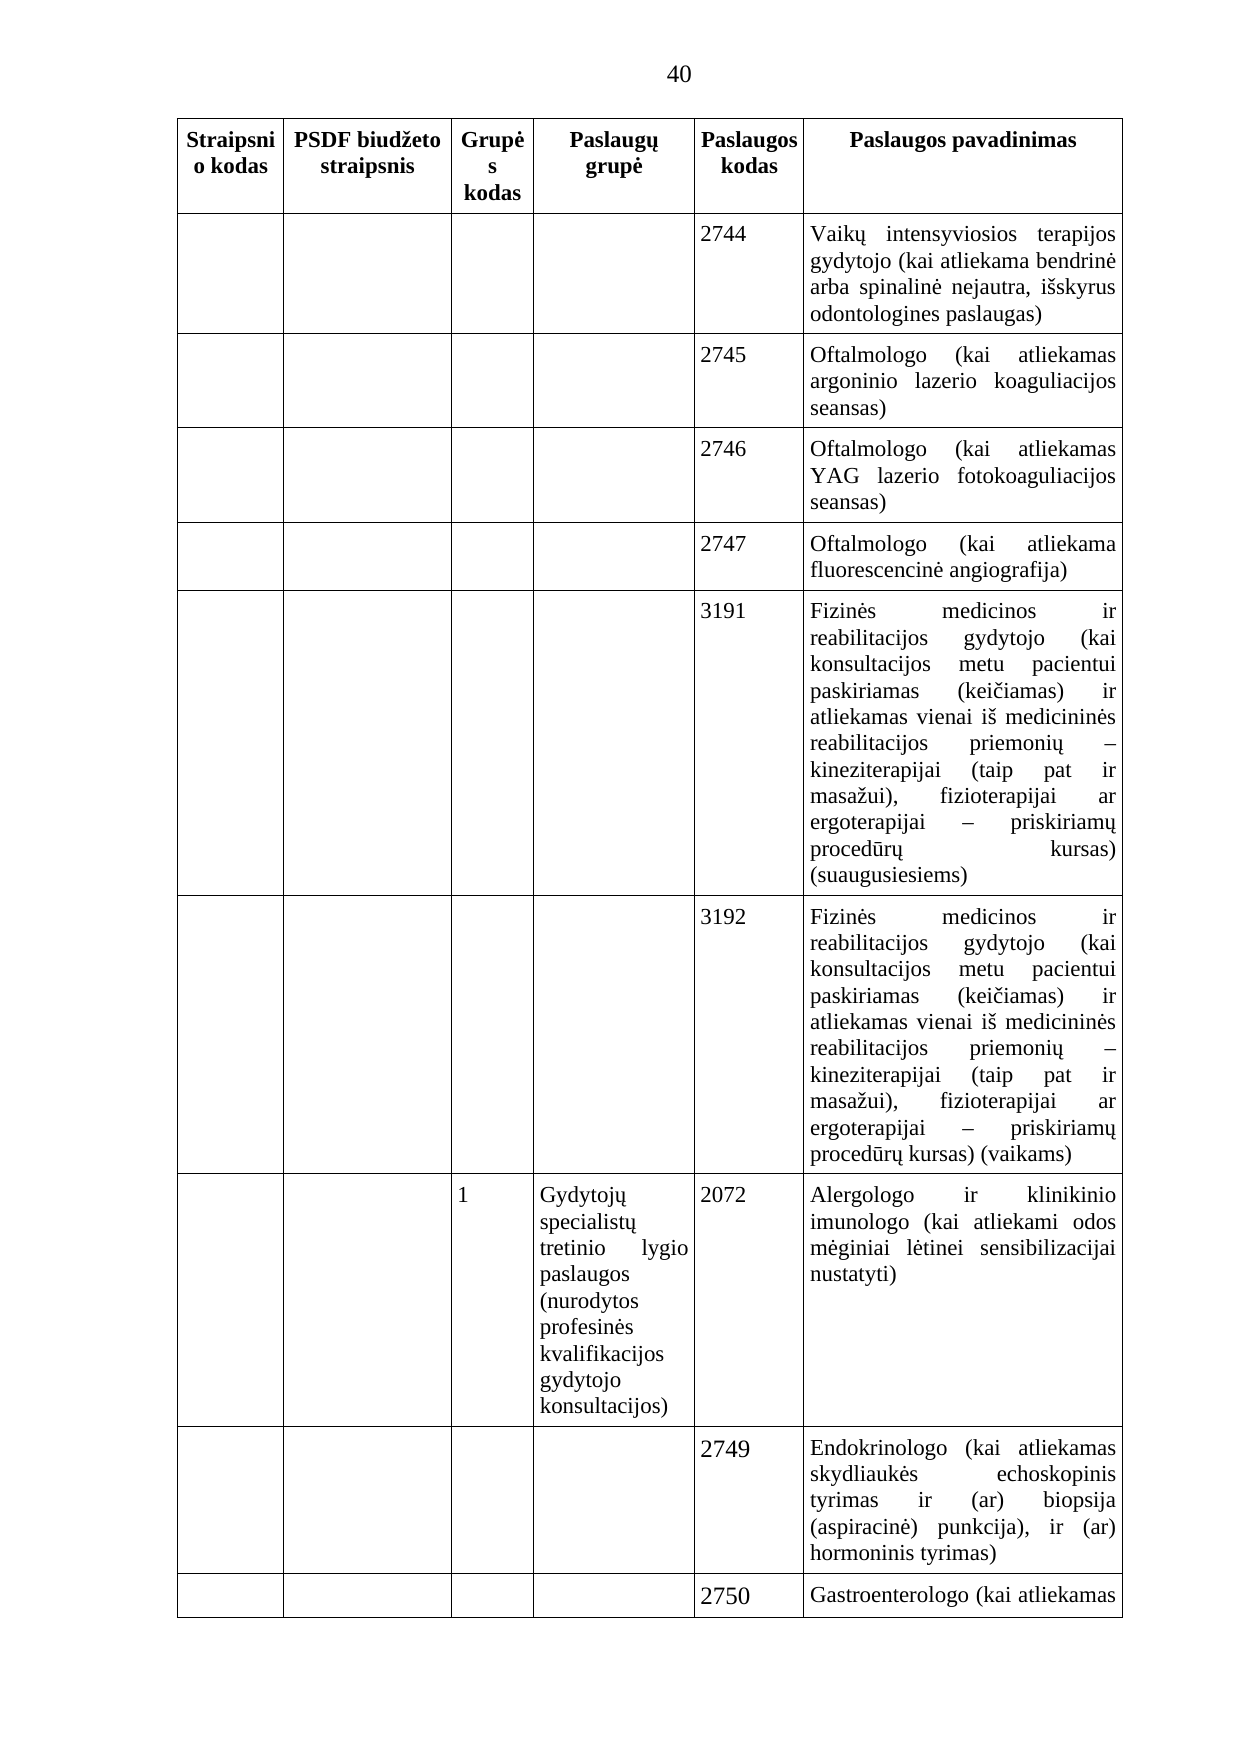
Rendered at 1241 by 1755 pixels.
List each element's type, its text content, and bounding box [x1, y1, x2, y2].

table_cell [534, 896, 694, 1173]
table_cell 2744 [695, 214, 803, 333]
table_header Grupės kodas [452, 119, 533, 212]
table_cell Fizinės medicinos ir reabilitacijos gydytojo (kai konsultacijos metu pacientui paskiriamas (keičiamas) ir atliekamas vienai iš medicininės reabilitacijos priemonių ‒ kineziterapijai (taip pat ir masažui), fizioterapijai ar ergoterapijai ‒ priskiriamų procedūrų kursas) (suaugusiesiems) [804, 591, 1122, 894]
table_header Paslaugos pavadinimas [804, 119, 1122, 212]
table_cell [534, 334, 694, 427]
table_cell [452, 214, 533, 333]
table_cell [178, 214, 283, 333]
table_cell [284, 1574, 451, 1617]
table_header Straipsnio kodas [178, 119, 283, 212]
table_cell [178, 1574, 283, 1617]
table_cell 2745 [695, 334, 803, 427]
table_cell 2750 [695, 1574, 803, 1617]
table_cell [284, 428, 451, 522]
table_cell Endokrinologo (kai atliekamas skydliaukės echoskopinis tyrimas ir (ar) biopsija (aspiracinė) punkcija), ir (ar) hormoninis tyrimas) [804, 1427, 1122, 1573]
table_cell [284, 214, 451, 333]
table_cell [284, 1174, 451, 1426]
table_cell [284, 523, 451, 589]
table_cell [534, 1574, 694, 1617]
table_cell 2749 [695, 1427, 803, 1573]
table_cell Gastroenterologo (kai atliekamas [804, 1574, 1122, 1617]
table_cell 3191 [695, 591, 803, 894]
table_cell [452, 523, 533, 589]
table_cell [534, 214, 694, 333]
table_cell [534, 1427, 694, 1573]
table_cell [452, 1427, 533, 1573]
table_header Paslaugos kodas [695, 119, 803, 212]
table_cell [534, 428, 694, 522]
table_cell [452, 334, 533, 427]
table_cell [178, 428, 283, 522]
table_cell 1 [452, 1174, 533, 1426]
table_cell [452, 428, 533, 522]
table_cell [284, 334, 451, 427]
table_cell [534, 591, 694, 894]
table_cell 2072 [695, 1174, 803, 1426]
table_cell [452, 896, 533, 1173]
table_cell Oftalmologo (kai atliekamas argoninio lazerio koaguliacijos seansas) [804, 334, 1122, 427]
table_cell [452, 591, 533, 894]
table_cell 3192 [695, 896, 803, 1173]
table_cell Vaikų intensyviosios terapijos gydytojo (kai atliekama bendrinė arba spinalinė nejautra, išskyrus odontologines paslaugas) [804, 214, 1122, 333]
table_cell Gydytojų specialistų tretinio lygio paslaugos (nurodytos profesinės kvalifikacijos gydytojo konsultacijos) [534, 1174, 694, 1426]
table_cell [178, 1174, 283, 1426]
table_cell [178, 1427, 283, 1573]
table_cell [178, 591, 283, 894]
table_cell Fizinės medicinos ir reabilitacijos gydytojo (kai konsultacijos metu pacientui paskiriamas (keičiamas) ir atliekamas vienai iš medicininės reabilitacijos priemonių ‒ kineziterapijai (taip pat ir masažui), fizioterapijai ar ergoterapijai ‒ priskiriamų procedūrų kursas) (vaikams) [804, 896, 1122, 1173]
table_cell Oftalmologo (kai atliekamas YAG lazerio fotokoaguliacijos seansas) [804, 428, 1122, 522]
table_cell [534, 523, 694, 589]
table_cell 2747 [695, 523, 803, 589]
table_cell Oftalmologo (kai atliekama fluorescencinė angiografija) [804, 523, 1122, 589]
table_header PSDF biudžeto straipsnis [284, 119, 451, 212]
table_cell [284, 896, 451, 1173]
table_cell [178, 896, 283, 1173]
table_cell Alergologo ir klinikinio imunologo (kai atliekami odos mėginiai lėtinei sensibilizacijai nustatyti) [804, 1174, 1122, 1426]
table_cell [178, 523, 283, 589]
table_cell [452, 1574, 533, 1617]
table_cell [178, 334, 283, 427]
table_header Paslaugų grupė [534, 119, 694, 212]
table_cell 2746 [695, 428, 803, 522]
table_cell [284, 1427, 451, 1573]
table_cell [284, 591, 451, 894]
